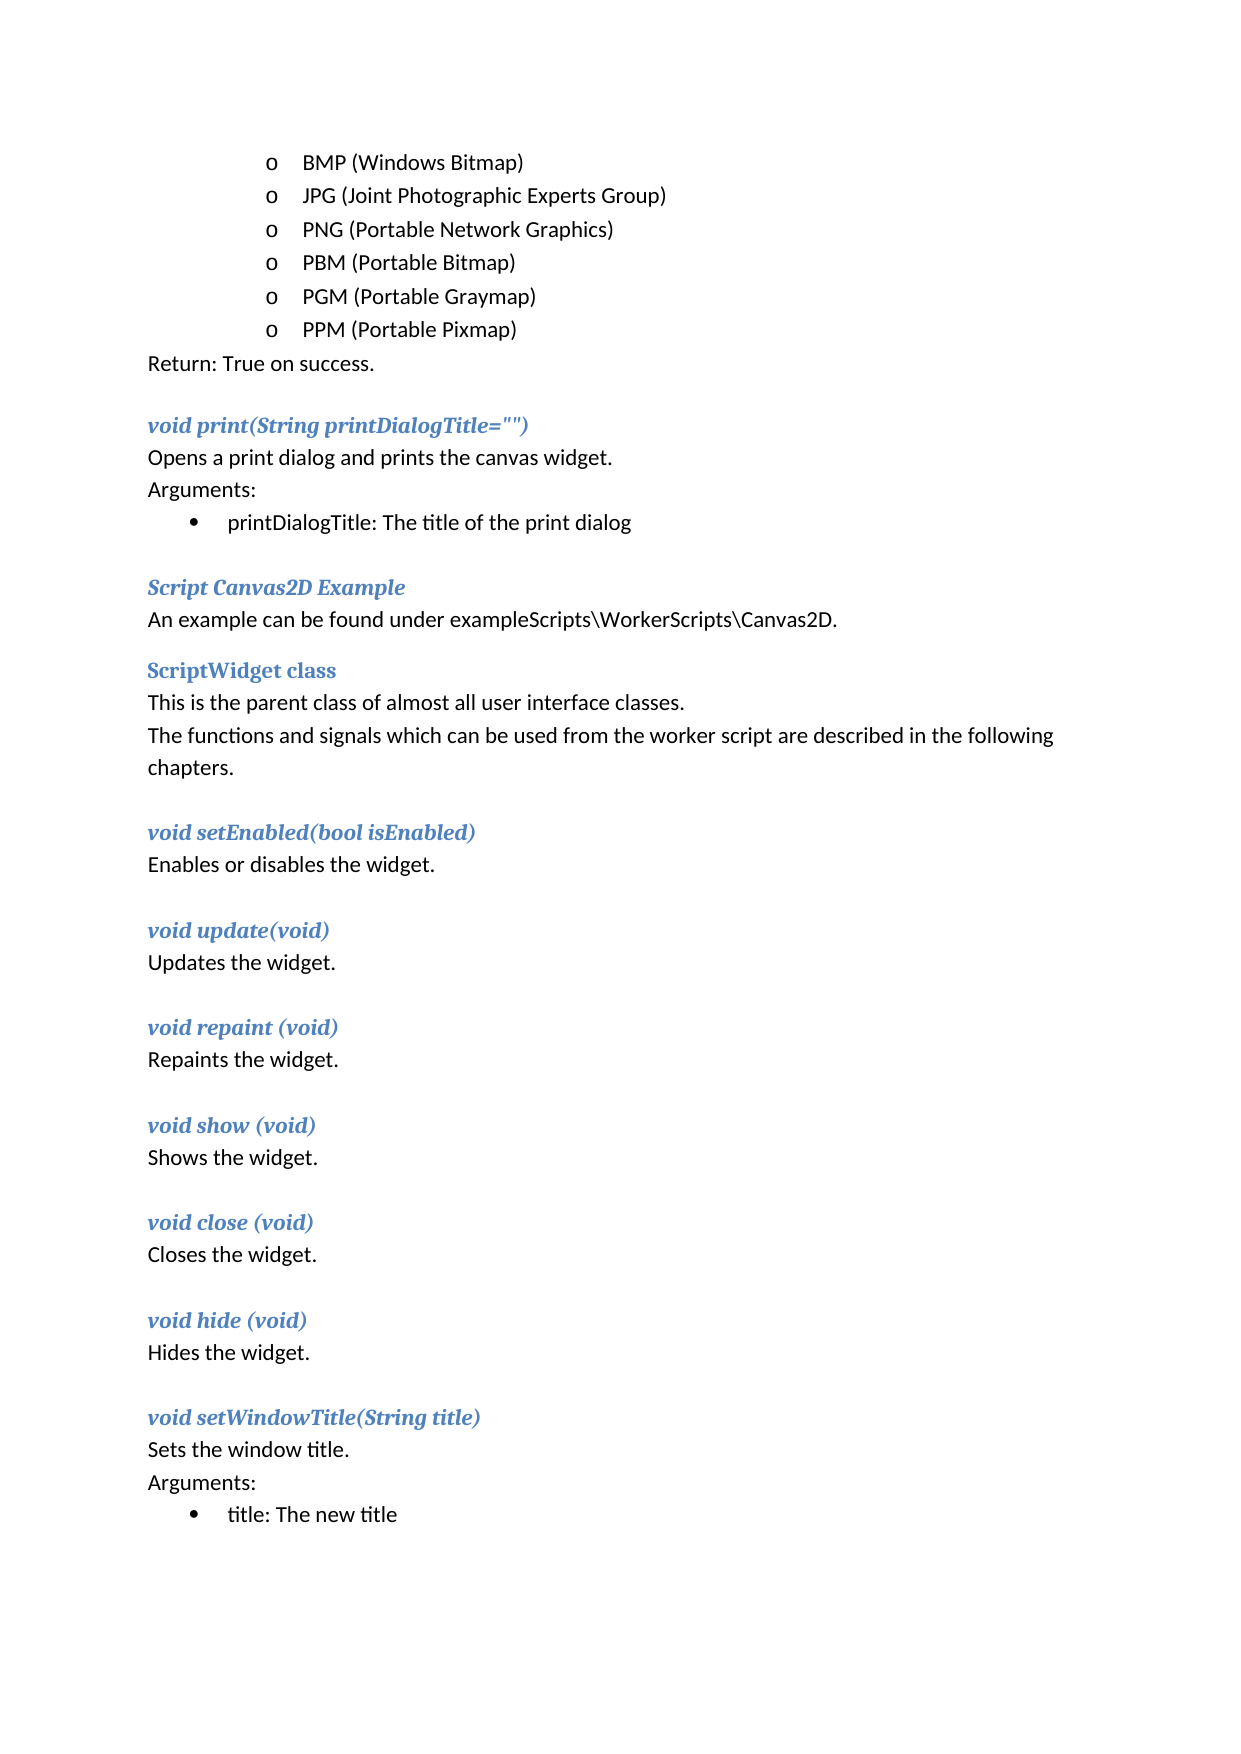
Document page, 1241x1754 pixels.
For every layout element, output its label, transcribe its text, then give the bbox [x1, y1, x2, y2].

text Arguments: [148, 476, 1093, 504]
text Closes the widget. [148, 1240, 1093, 1268]
subtitle void show (void) [148, 1113, 1093, 1139]
text Sets the window title. [148, 1435, 1093, 1463]
subtitle void hide (void) [148, 1308, 1093, 1334]
list printDialogTitle: The title of the print dialog [190, 508, 1093, 536]
text An example can be found under exampleScripts\WorkerScripts\Canvas2D. [148, 605, 1093, 633]
text This is the parent class of almost all user interface classes. [148, 688, 1093, 717]
list PPM (Portable Pixmap) [265, 315, 1093, 344]
list PNG (Portable Network Graphics) [265, 215, 1093, 244]
subtitle void setEnabled(bool isEnabled) [148, 820, 1093, 847]
text Shows the widget. [148, 1143, 1093, 1171]
text Enables or disables the widget. [148, 850, 1093, 878]
subtitle void print(String printDialogTitle="") [148, 413, 1093, 439]
text Opens a print dialog and prints the canvas widget. [148, 443, 1093, 471]
subtitle ScriptWidget class [148, 658, 1093, 685]
text Return: True on success. [148, 349, 1093, 377]
subtitle void repaint (void) [148, 1015, 1093, 1042]
text Arguments: [148, 1468, 1093, 1496]
subtitle Script Canvas2D Example [148, 575, 1093, 601]
text Repaints the widget. [148, 1045, 1093, 1073]
subtitle void setWindowTitle(String title) [148, 1405, 1093, 1432]
list JPG (Joint Photographic Experts Group) [265, 181, 1093, 210]
subtitle void update(void) [148, 918, 1093, 944]
text Hides the widget. [148, 1338, 1093, 1366]
text Updates the widget. [148, 948, 1093, 976]
list BMP (Windows Bitmap) [265, 148, 1093, 177]
list PGM (Portable Graymap) [265, 282, 1093, 311]
list PBM (Portable Bitmap) [265, 248, 1093, 277]
text The functions and signals which can be used from the worker script are described in the following chapters. [148, 721, 1093, 781]
list title: The new title [190, 1500, 1093, 1528]
subtitle void close (void) [148, 1210, 1093, 1237]
